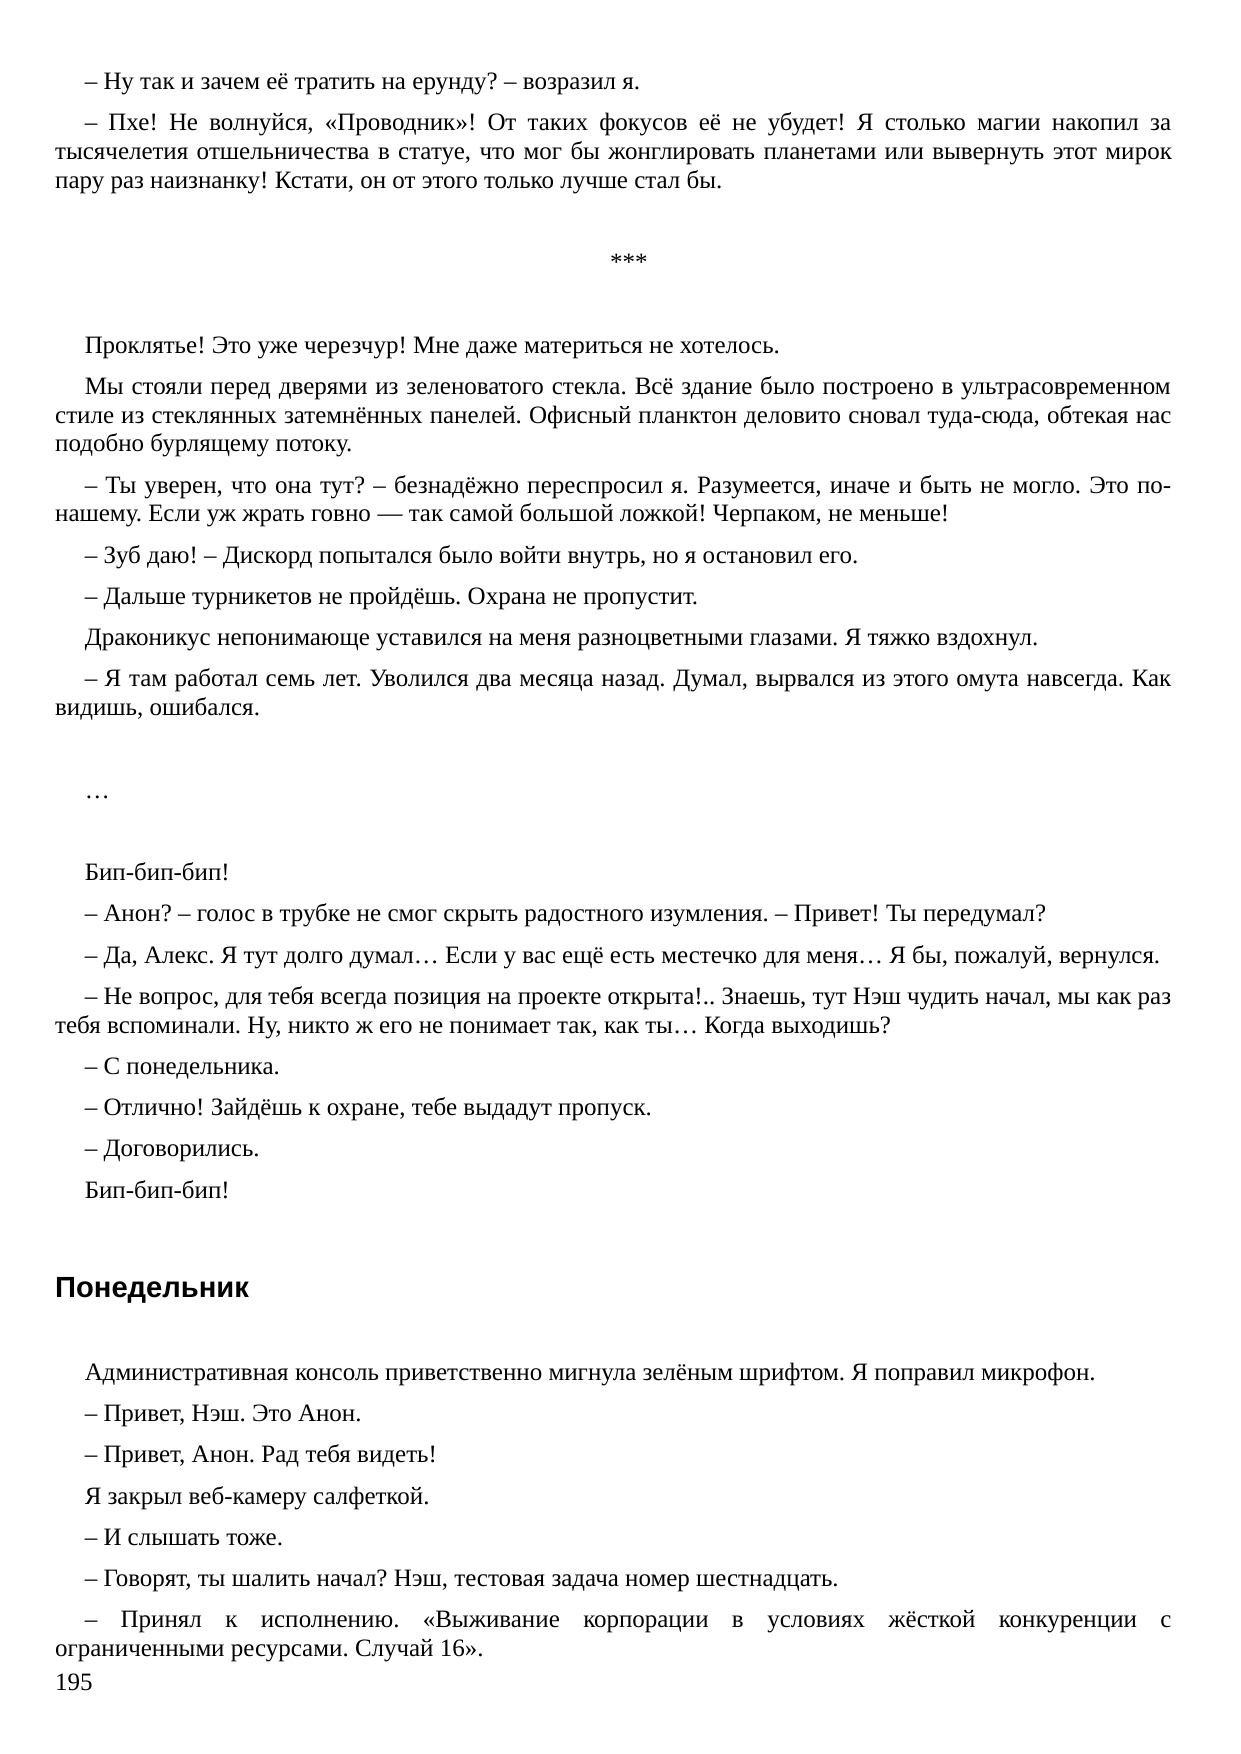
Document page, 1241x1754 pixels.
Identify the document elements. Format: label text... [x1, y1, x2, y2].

text – Привет, Анон. Рад тебя видеть! [55, 1439, 1173, 1468]
text – Анон? – голос в трубке не смог скрыть радостного изумления. – Привет! Ты передумал? [55, 898, 1173, 927]
text – С понедельника. [55, 1051, 1173, 1080]
text – Отлично! Зайдёшь к охране, тебе выдадут пропуск. [55, 1092, 1173, 1121]
text – Зуб даю! – Дискорд попытался было войти внутрь, но я остановил его. [55, 540, 1173, 568]
text – Дальше турникетов не пройдёшь. Охрана не пропустит. [55, 581, 1173, 610]
text Административная консоль приветственно мигнула зелёным шрифтом. Я поправил микрофон. [55, 1357, 1173, 1386]
text – Принял к исполнению. «Выживание корпорации в условиях жёсткой конкуренции с ограниченными ресурсами. Случай 16». [55, 1604, 1173, 1662]
text … [55, 775, 1173, 803]
text – Договорились. [55, 1133, 1173, 1162]
text – Ты уверен, что она тут? – безнадёжно переспросил я. Разумеется, иначе и быть не могло. Это по-нашему. Если уж жрать говно — так самой большой ложкой! Черпаком, не меньше! [55, 470, 1173, 527]
text Мы стояли перед дверями из зеленоватого стекла. Всё здание было построено в ультрасовременном стиле из стеклянных затемнённых панелей. Офисный планктон деловито сновал туда-сюда, обтекая нас подобно бурлящему потоку. [55, 371, 1173, 457]
text – Привет, Нэш. Это Анон. [55, 1398, 1173, 1427]
text – Не вопрос, для тебя всегда позиция на проекте открыта!.. Знаешь, тут Нэш чудить начал, мы как раз тебя вспоминали. Ну, никто ж его не понимает так, как ты… Когда выходишь? [55, 981, 1173, 1038]
text Бип-бип-бип! [55, 1175, 1173, 1203]
text Я закрыл веб-камеру салфеткой. [55, 1481, 1173, 1509]
text Проклятье! Это уже черезчур! Мне даже материться не хотелось. [55, 330, 1173, 358]
text – Да, Алекс. Я тут долго думал… Если у вас ещё есть местечко для меня… Я бы, пожалуй, вернулся. [55, 940, 1173, 968]
text Бип-бип-бип! [55, 857, 1173, 886]
text Драконикус непонимающе уставился на меня разноцветными глазами. Я тяжко вздохнул. [55, 622, 1173, 651]
text – Ну так и зачем её тратить на ерунду? – возразил я. [55, 66, 1173, 95]
text – Говорят, ты шалить начал? Нэш, тестовая задача номер шестнадцать. [55, 1563, 1173, 1592]
text – И слышать тоже. [55, 1522, 1173, 1551]
text – Пхе! Не волнуйся, «Проводник»! От таких фокусов её не убудет! Я столько магии накопил за тысячелетия отшельничества в статуе, что мог бы жонглировать планетами или вывернуть этот мирок пару раз наизнанку! Кстати, он от этого только лучше стал бы. [55, 107, 1173, 193]
subtitle Понедельник [55, 1270, 1173, 1303]
text – Я там работал семь лет. Уволился два месяца назад. Думал, вырвался из этого омута навсегда. Как видишь, ошибался. [55, 663, 1173, 721]
text *** [55, 247, 1173, 276]
